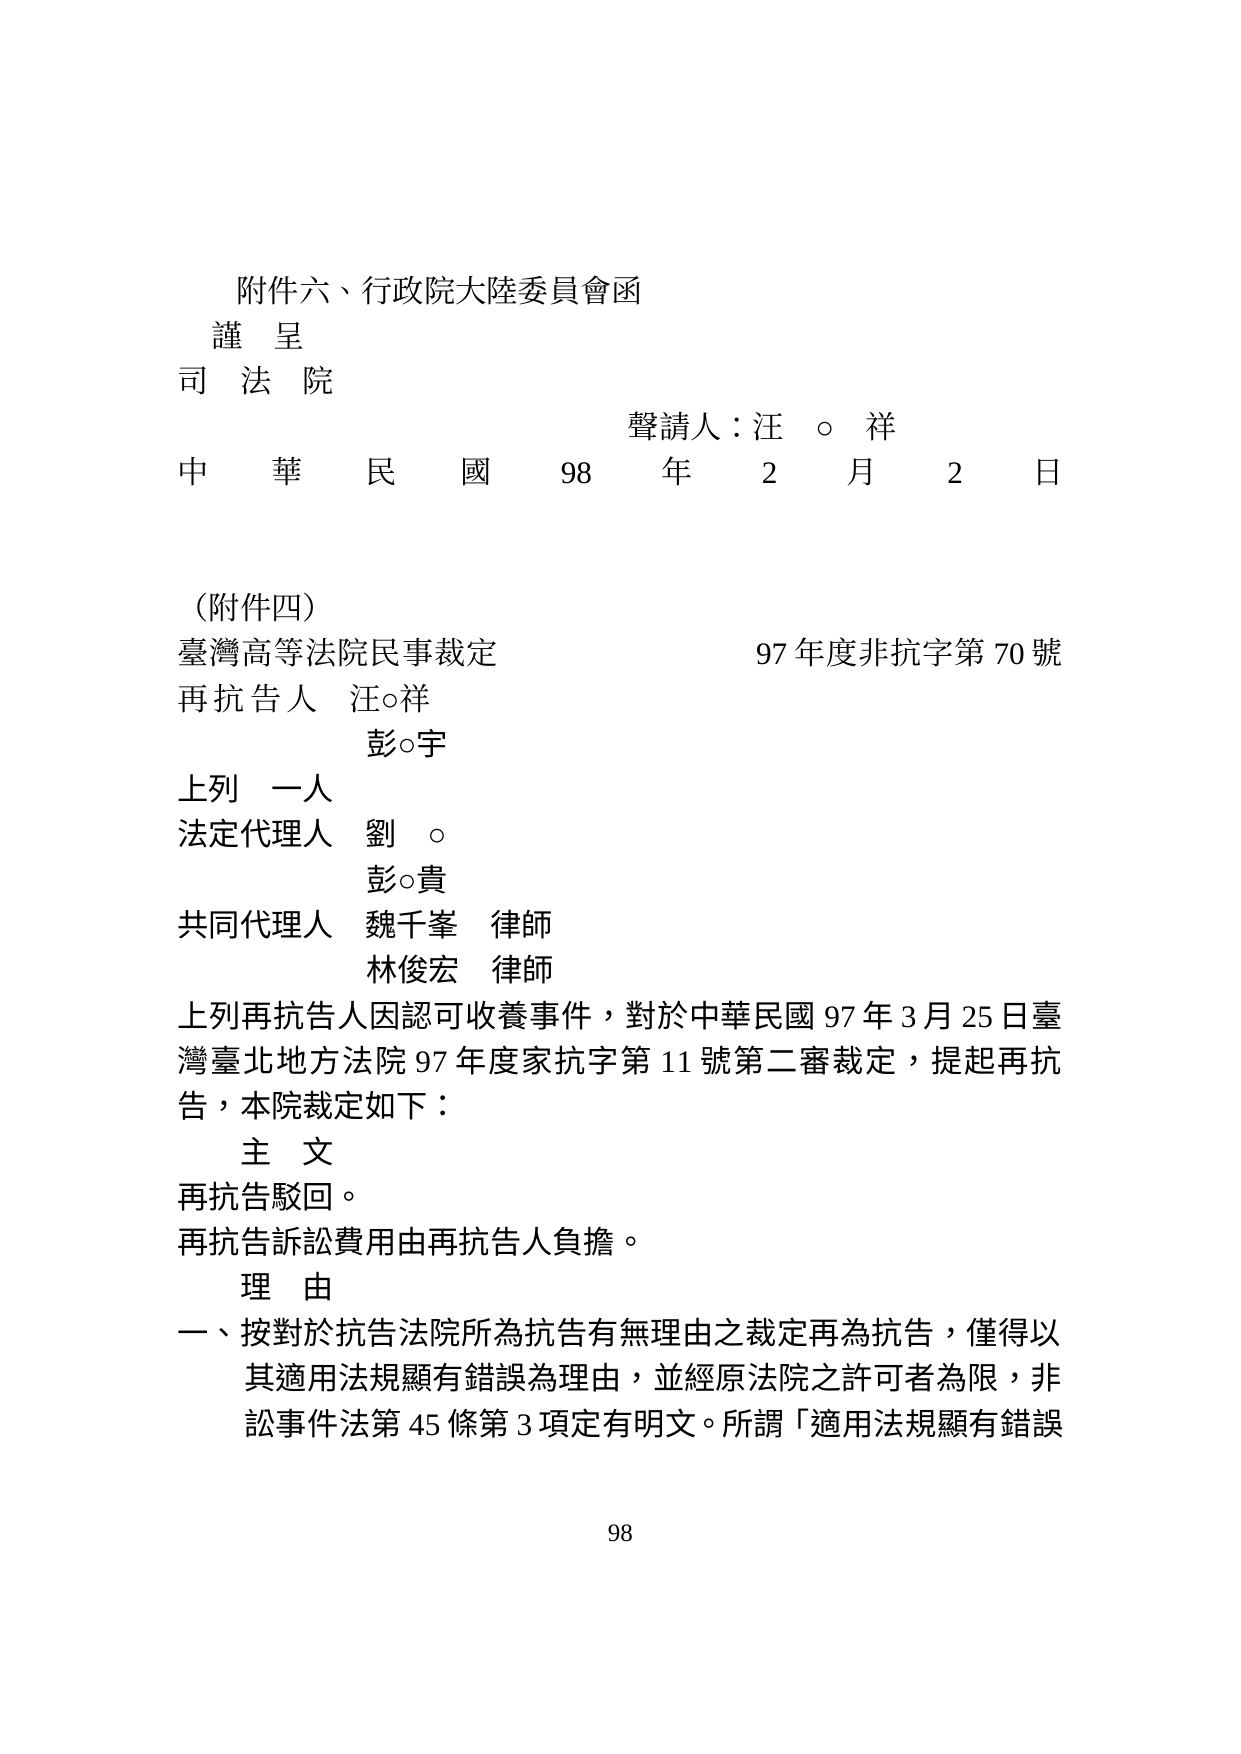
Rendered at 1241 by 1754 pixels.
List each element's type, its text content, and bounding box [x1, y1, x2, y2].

text 中華民國98年2月2日 [177, 447, 1063, 492]
text 主 文 [177, 1127, 1063, 1172]
text 上列 一人 [177, 764, 1063, 809]
text 謹 呈 [177, 311, 1051, 356]
text （附件四） [177, 583, 1063, 628]
text 再抗告訴訟費用由再抗告人負擔。 [177, 1217, 1063, 1263]
text 再抗告駁回。 [177, 1172, 1063, 1217]
text 一、按對於抗告法院所為抗告有無理由之裁定再為抗告，僅得以其適用法規顯有錯誤為理由，並經原法院之許可者為限，非訟事件法第45條第3項定有明文。所謂「適用法規顯有錯誤 [177, 1308, 1063, 1444]
text 理 由 [177, 1263, 1063, 1308]
text 彭○宇 [366, 719, 1063, 764]
text 上列再抗告人因認可收養事件，對於中華民國97年3月25日臺灣臺北地方法院97年度家抗字第11號第二審裁定，提起再抗告，本院裁定如下： [177, 991, 1063, 1127]
text 附件六、行政院大陸委員會函 [236, 266, 1063, 311]
text 臺灣高等法院民事裁定 97年度非抗字第70號 [177, 628, 1063, 674]
text 法定代理人 劉 ○ [177, 809, 1063, 855]
text 再抗告人 汪○祥 [177, 674, 1063, 719]
text 彭○貴 [366, 855, 1063, 900]
text 共同代理人 魏千峯 律師 [177, 900, 1063, 946]
text 司 法 院 [177, 356, 1063, 402]
text 林俊宏 律師 [366, 946, 1063, 991]
text 聲請人：汪 ○ 祥 [177, 402, 896, 447]
